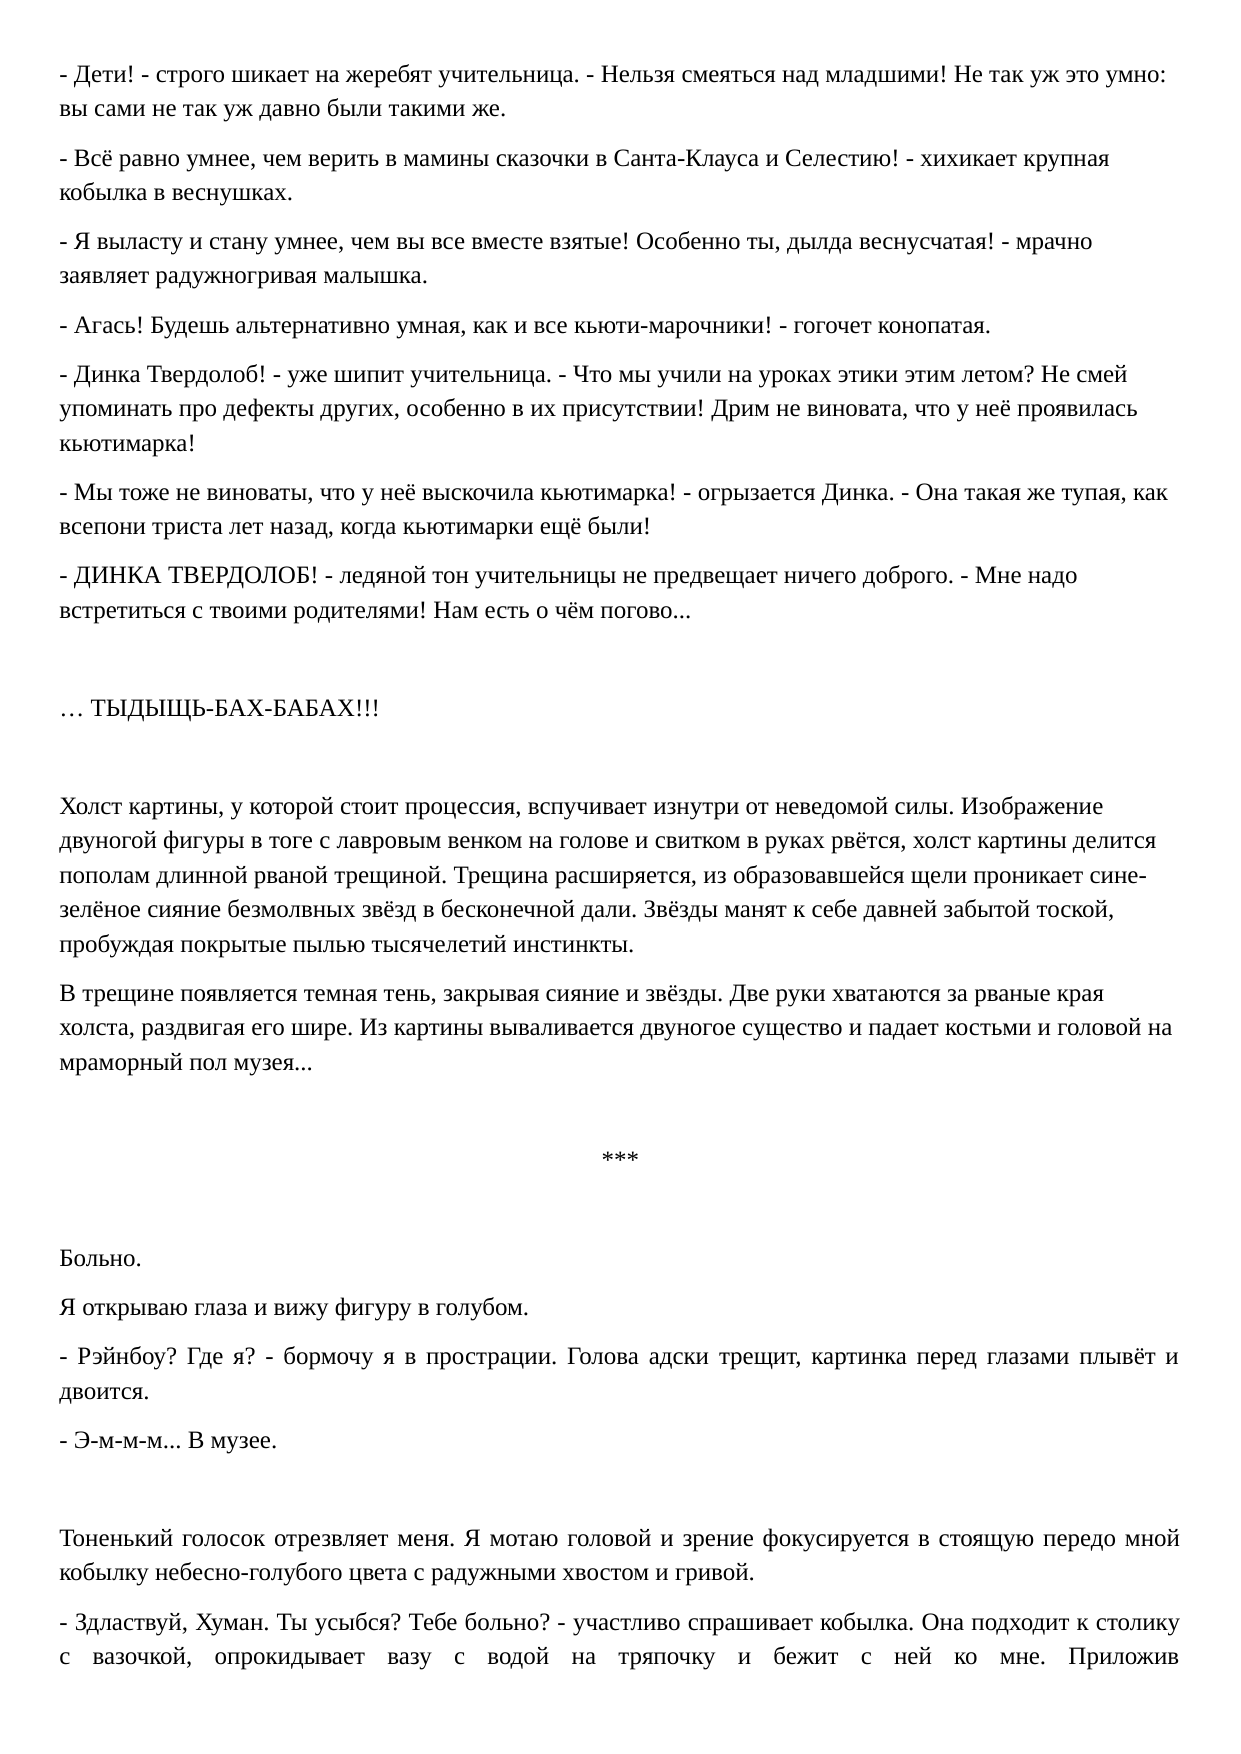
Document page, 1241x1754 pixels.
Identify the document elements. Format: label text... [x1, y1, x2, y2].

text - Э-м-м-м... В музее. [59, 1425, 1181, 1454]
text - Здластвуй, Хуман. Ты усыбся? Тебе больно? - участливо спрашивает кобылка. Она подходит к столику с вазочкой, опрокидывает вазу с водой на тряпочку и бежит с ней ко мне. Приложив [59, 1607, 1181, 1670]
text - Дети! - строго шикает на жеребят учительница. - Нельзя смеяться над младшими! Не так уж это умно: вы сами не так уж давно были такими же. [59, 59, 1181, 122]
text *** [59, 1145, 1181, 1174]
text … ТЫДЫЩЬ-БАХ-БАБАХ!!! [59, 693, 1181, 722]
text В трещине появляется темная тень, закрывая сияние и звёзды. Две руки хватаются за рваные края холста, раздвигая его шире. Из картины вываливается двуногое существо и падает костьми и головой на мраморный пол музея... [59, 978, 1181, 1076]
text - Я выласту и стану умнее, чем вы все вместе взятые! Особенно ты, дылда веснусчатая! - мрачно заявляет радужногривая малышка. [59, 226, 1181, 289]
text Я открываю глаза и вижу фигуру в голубом. [59, 1292, 1181, 1321]
text - Рэйнбоу? Где я? - бормочу я в прострации. Голова адски трещит, картинка перед глазами плывёт и двоится. [59, 1341, 1181, 1404]
text - ДИНКА ТВЕРДОЛОБ! - ледяной тон учительницы не предвещает ничего доброго. - Мне надо встретиться с твоими родителями! Нам есть о чём погово... [59, 560, 1181, 623]
text - Агась! Будешь альтернативно умная, как и все кьюти-марочники! - гогочет конопатая. [59, 310, 1181, 338]
text - Мы тоже не виноваты, что у неё выскочила кьютимарка! - огрызается Динка. - Она такая же тупая, как всепони триста лет назад, когда кьютимарки ещё были! [59, 477, 1181, 540]
text Тоненький голосок отрезвляет меня. Я мотаю головой и зрение фокусируется в стоящую передо мной кобылку небесно-голубого цвета с радужными хвостом и гривой. [59, 1523, 1181, 1586]
text Больно. [59, 1243, 1181, 1272]
text - Всё равно умнее, чем верить в мамины сказочки в Санта-Клауса и Селестию! - хихикает крупная кобылка в веснушках. [59, 143, 1181, 206]
text Холст картины, у которой стоит процессия, вспучивает изнутри от неведомой силы. Изображение двуногой фигуры в тоге с лавровым венком на голове и свитком в руках рвётся, холст картины делится пополам длинной рваной трещиной. Трещина расширяется, из образовавшейся щели проникает сине-зелёное сияние безмолвных звёзд в бесконечной дали. Звёзды манят к себе давней забытой тоской, пробуждая покрытые пылью тысячелетий инстинкты. [59, 791, 1181, 958]
text - Динка Твердолоб! - уже шипит учительница. - Что мы учили на уроках этики этим летом? Не смей упоминать про дефекты других, особенно в их присутствии! Дрим не виновата, что у неё проявилась кьютимарка! [59, 359, 1181, 456]
